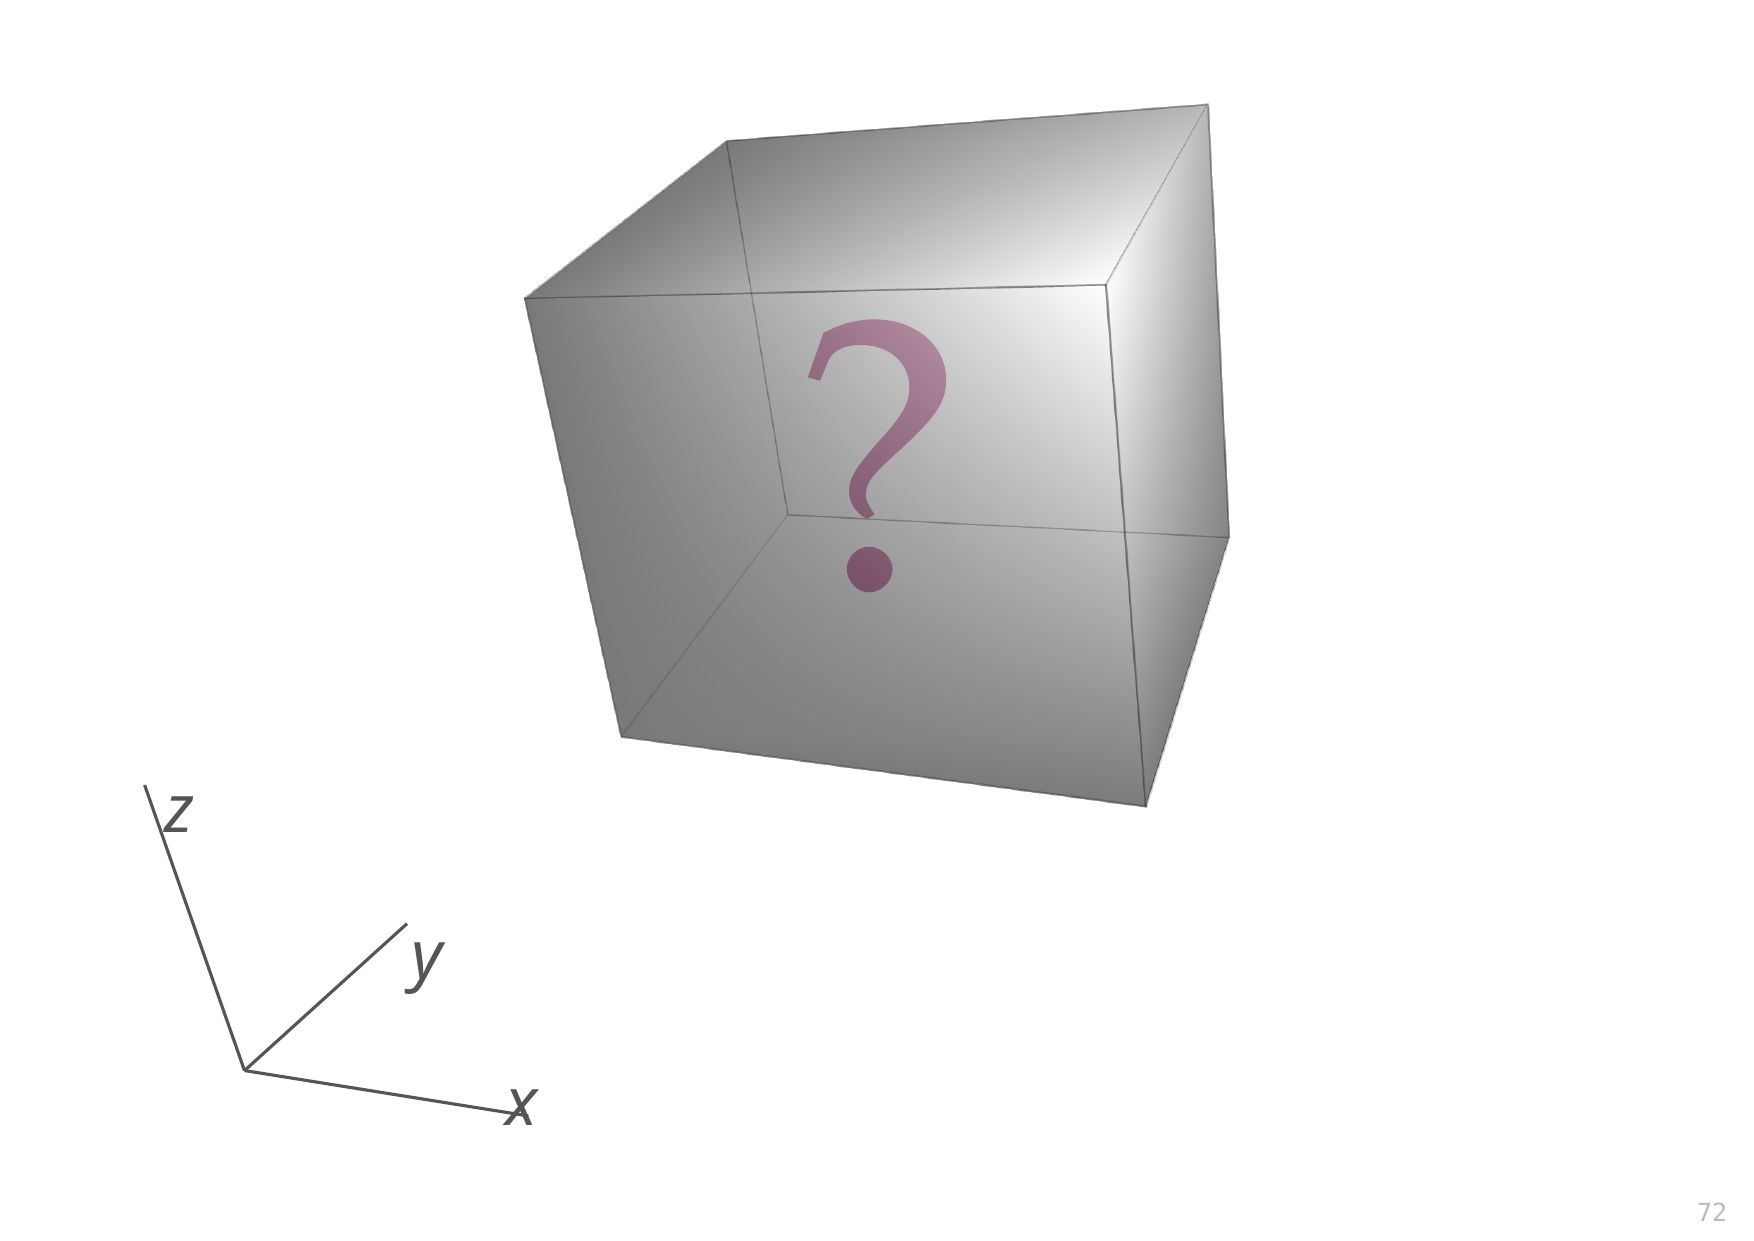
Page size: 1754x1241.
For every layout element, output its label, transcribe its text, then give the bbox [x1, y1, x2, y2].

text_box y [396, 899, 438, 982]
text_box x [490, 1047, 532, 1129]
text_box z [149, 753, 188, 836]
